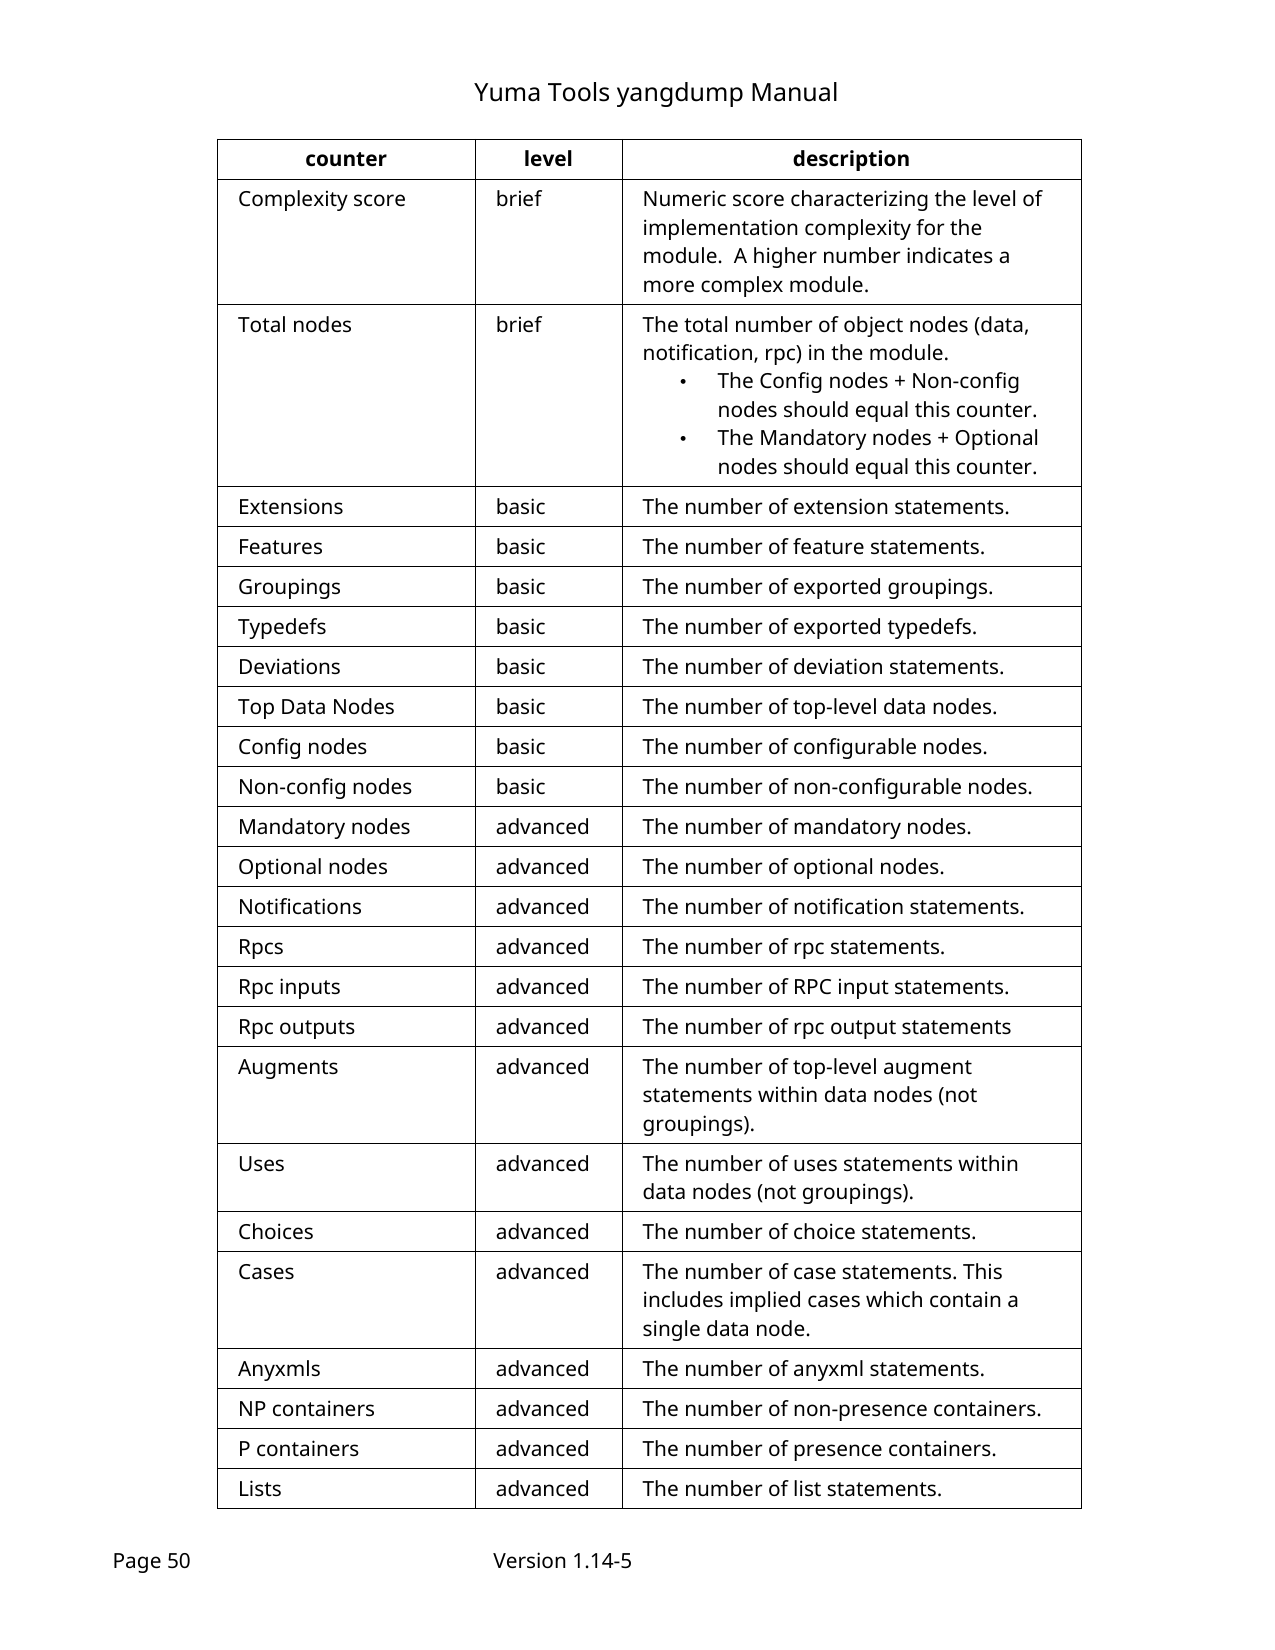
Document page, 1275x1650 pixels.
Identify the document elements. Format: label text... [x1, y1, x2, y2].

table_cell The number of exported typedefs. [623, 607, 1081, 646]
table_cell brief [476, 180, 622, 304]
table_cell advanced [476, 1252, 622, 1348]
table_cell basic [476, 767, 622, 806]
table_header level [476, 140, 622, 178]
table_cell Rpc inputs [218, 967, 475, 1006]
table_cell The number of rpc output statements [623, 1007, 1081, 1046]
table_cell advanced [476, 1212, 622, 1251]
table_cell The number of case statements. This includes implied cases which contain a single data node. [623, 1252, 1081, 1348]
table_cell basic [476, 527, 622, 566]
table_cell The number of non-presence containers. [623, 1389, 1081, 1428]
table_cell Optional nodes [218, 847, 475, 886]
table_cell Total nodes [218, 305, 475, 486]
table_cell Choices [218, 1212, 475, 1251]
table_cell The number of mandatory nodes. [623, 807, 1081, 846]
table_cell The number of feature statements. [623, 527, 1081, 566]
table_cell advanced [476, 1429, 622, 1468]
table_cell basic [476, 567, 622, 606]
table_cell The number of choice statements. [623, 1212, 1081, 1251]
table_cell Deviations [218, 647, 475, 686]
table_cell basic [476, 647, 622, 686]
table_cell advanced [476, 847, 622, 886]
table_cell The number of presence containers. [623, 1429, 1081, 1468]
table_cell Uses [218, 1144, 475, 1211]
table_cell advanced [476, 1144, 622, 1211]
table_cell advanced [476, 1007, 622, 1046]
table_cell advanced [476, 927, 622, 966]
table_cell The number of extension statements. [623, 487, 1081, 526]
table_cell The number of top-level data nodes. [623, 687, 1081, 726]
table_cell Config nodes [218, 727, 475, 766]
table_cell The number of optional nodes. [623, 847, 1081, 886]
table_cell P containers [218, 1429, 475, 1468]
table_cell Numeric score characterizing the level of implementation complexity for the module. A higher number indicates a more complex module. [623, 180, 1081, 304]
table_cell Typedefs [218, 607, 475, 646]
table_cell advanced [476, 887, 622, 926]
table_cell basic [476, 727, 622, 766]
table_cell advanced [476, 1389, 622, 1428]
table_cell advanced [476, 1047, 622, 1143]
table_cell The number of RPC input statements. [623, 967, 1081, 1006]
table_header counter [218, 140, 475, 178]
table_cell The number of top-level augment statements within data nodes (not groupings). [623, 1047, 1081, 1143]
table_cell Mandatory nodes [218, 807, 475, 846]
table_cell brief [476, 305, 622, 486]
table_cell Cases [218, 1252, 475, 1348]
table_cell advanced [476, 807, 622, 846]
table_cell basic [476, 687, 622, 726]
table_cell Groupings [218, 567, 475, 606]
table_cell Anyxmls [218, 1349, 475, 1388]
table_cell Rpc outputs [218, 1007, 475, 1046]
table_cell advanced [476, 967, 622, 1006]
table_cell The number of anyxml statements. [623, 1349, 1081, 1388]
table_cell Complexity score [218, 180, 475, 304]
table_cell basic [476, 487, 622, 526]
table_cell Augments [218, 1047, 475, 1143]
table_cell The number of configurable nodes. [623, 727, 1081, 766]
table_cell The number of exported groupings. [623, 567, 1081, 606]
table_cell The number of rpc statements. [623, 927, 1081, 966]
table_cell The number of uses statements within data nodes (not groupings). [623, 1144, 1081, 1211]
table_cell advanced [476, 1469, 622, 1508]
table_cell advanced [476, 1349, 622, 1388]
table_cell The total number of object nodes (data, notification, rpc) in the module. The Config nodes + Non-config nodes should equal this counter. The Mandatory nodes + Optional nodes should equal this counter. [623, 305, 1081, 486]
table_header description [623, 140, 1081, 178]
table_cell Top Data Nodes [218, 687, 475, 726]
table_cell The number of non-configurable nodes. [623, 767, 1081, 806]
table_cell basic [476, 607, 622, 646]
table_cell Lists [218, 1469, 475, 1508]
table_cell Non-config nodes [218, 767, 475, 806]
table_cell Notifications [218, 887, 475, 926]
table_cell The number of deviation statements. [623, 647, 1081, 686]
table_cell Extensions [218, 487, 475, 526]
table_cell NP containers [218, 1389, 475, 1428]
table_cell The number of list statements. [623, 1469, 1081, 1508]
table_cell Features [218, 527, 475, 566]
table_cell The number of notification statements. [623, 887, 1081, 926]
table_cell Rpcs [218, 927, 475, 966]
